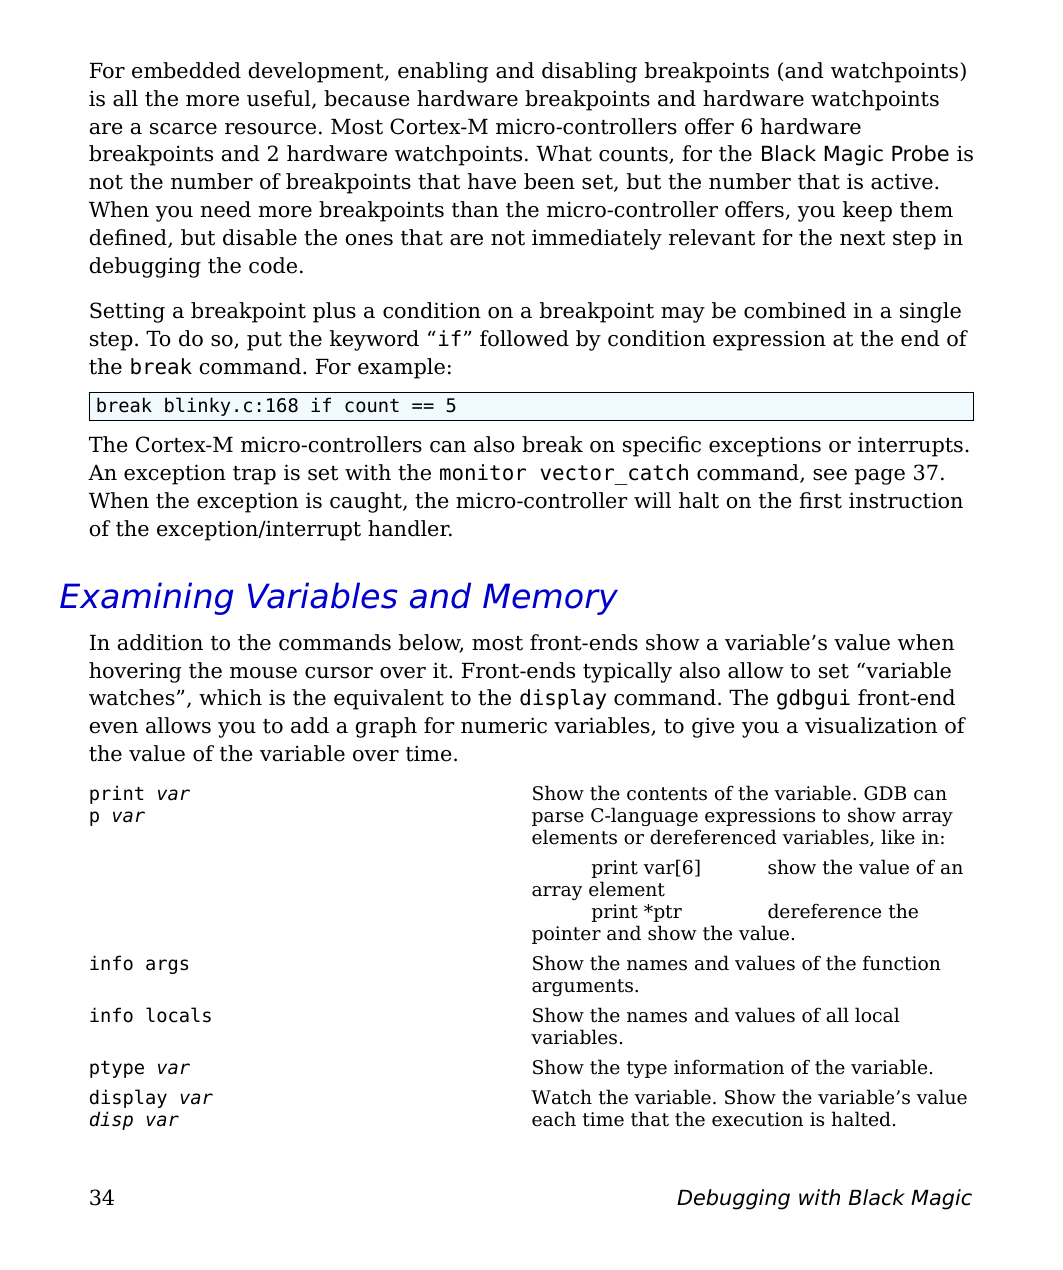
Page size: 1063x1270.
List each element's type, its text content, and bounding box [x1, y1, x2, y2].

table_cell Show the type information of the variable. [531, 1053, 974, 1083]
table_header print var p var [89, 779, 531, 948]
text Setting a breakpoint plus a condition on a breakpoint may be combined in a single step. To do so, put the keyword “if” followed by condition expression at the end of the break command. For example: [88, 299, 974, 379]
table_cell display var disp var [89, 1083, 531, 1135]
table_cell Watch the variable. Show the variable’s value each time that the execution is halted. [531, 1083, 974, 1135]
table_header Show the contents of the variable. GDB can parse C-language expressions to show array elements or dereferenced variables, like in: print var[6] show the value of an array element print *ptr dereference the pointer and show the value. [531, 779, 974, 948]
table_cell Show the names and values of all local variables. [531, 1001, 974, 1053]
table_cell info args [89, 949, 531, 1001]
text For embedded development, enabling and disabling breakpoints (and watchpoints) is all the more useful, because hardware breakpoints and hardware watchpoints are a scarce resource. Most Cortex-M micro-controllers offer 6 hardware breakpoints and 2 hardware watchpoints. What counts, for the Black Magic Probe is not the number of breakpoints that have been set, but the number that is active. When you need more breakpoints than the micro-controller offers, you keep them defined, but disable the ones that are not immediately relevant for the next step in debugging the code. [88, 59, 974, 278]
table_cell Show the names and values of the function arguments. [531, 949, 974, 1001]
text In addition to the commands below, most front-ends show a variable’s value when hovering the mouse cursor over it. Front-ends typically also allow to set “variable watches”, which is the equivalent to the display command. The gdbgui front-end even allows you to add a graph for numeric variables, to give you a visualization of the value of the variable over time. [88, 631, 974, 766]
text The Cortex-M micro-controllers can also break on specific exceptions or interrupts. An exception trap is set with the monitor vector_catch command, see page 37. When the exception is caught, the micro-controller will halt on the first instruction of the exception/interrupt handler. [88, 433, 974, 541]
table_cell ptype var [89, 1053, 531, 1083]
table_cell info locals [89, 1001, 531, 1053]
text break blinky.c:168 if count == 5 [90, 393, 973, 420]
subtitle Examining Variables and Memory [59, 577, 974, 616]
